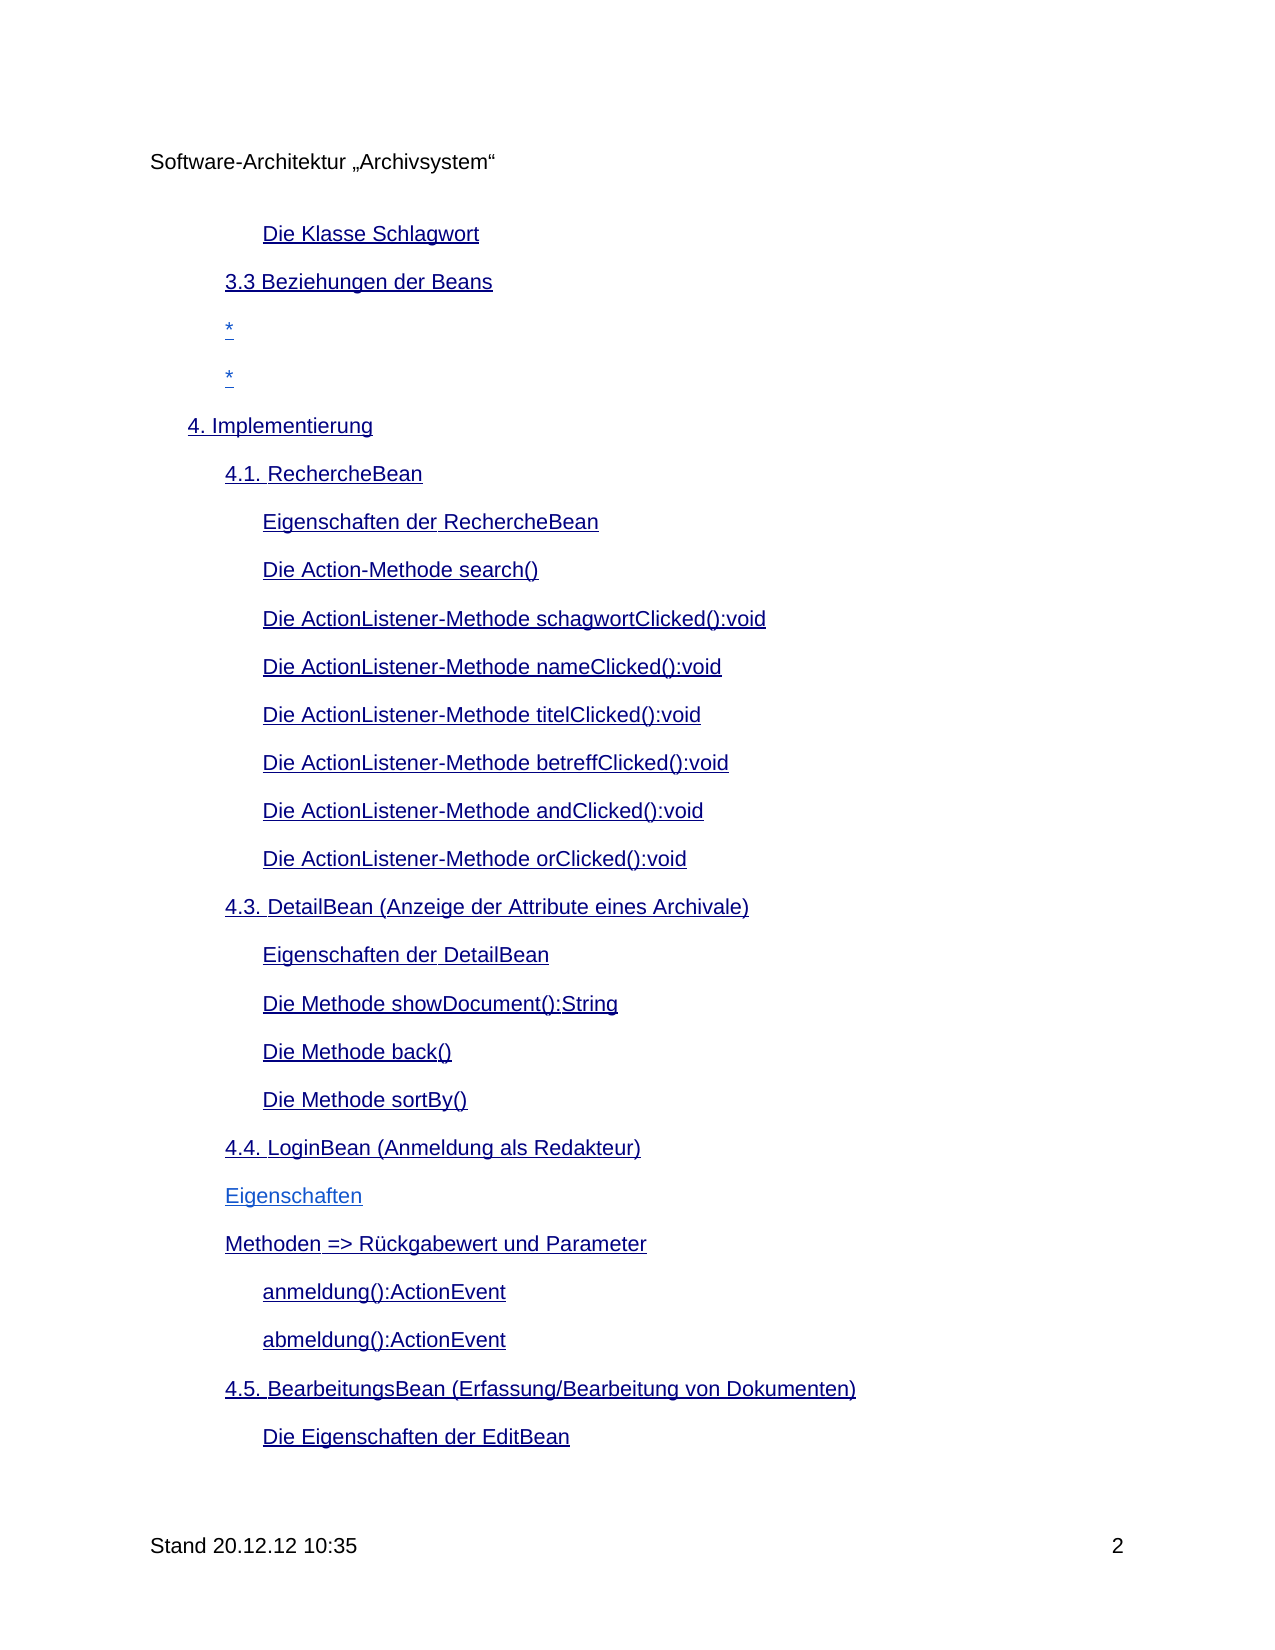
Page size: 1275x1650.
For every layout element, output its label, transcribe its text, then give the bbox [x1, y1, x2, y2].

text Die ActionListener-Methode nameClicked():void [262, 654, 1125, 696]
text 4.3. DetailBean (Anzeige der Attribute eines Archivale) [225, 895, 1125, 937]
text Eigenschaften der DetailBean [262, 943, 1125, 985]
text 4.4. LoginBean (Anmeldung als Redakteur) [225, 1136, 1125, 1178]
text Eigenschaften der RechercheBean [262, 510, 1125, 552]
text Die Action-Methode search() [262, 558, 1125, 600]
text Die Eigenschaften der EditBean [262, 1424, 1125, 1466]
text abmeldung():ActionEvent [262, 1328, 1125, 1370]
text Die Methode showDocument():String [262, 991, 1125, 1033]
text Die ActionListener-Methode orClicked():void [262, 847, 1125, 889]
text Methoden => Rückgabewert und Parameter [225, 1232, 1125, 1274]
text Die ActionListener-Methode schagwortClicked():void [262, 606, 1125, 648]
text Die Methode sortBy() [262, 1088, 1125, 1129]
text * [225, 366, 1125, 408]
text Die ActionListener-Methode andClicked():void [262, 799, 1125, 841]
text 4.5. BearbeitungsBean (Erfassung/Bearbeitung von Dokumenten) [225, 1376, 1125, 1418]
text * [225, 318, 1125, 359]
text Die Methode back() [262, 1039, 1125, 1081]
text Die ActionListener-Methode titelClicked():void [262, 703, 1125, 744]
text Die Klasse Schlagwort [262, 221, 1125, 263]
text 4.1. RechercheBean [225, 462, 1125, 504]
text Eigenschaften [225, 1184, 1125, 1226]
text Die ActionListener-Methode betreffClicked():void [262, 751, 1125, 793]
text anmeldung():ActionEvent [262, 1280, 1125, 1322]
text 4. Implementierung [187, 414, 1125, 456]
text 3.3 Beziehungen der Beans [225, 269, 1125, 311]
